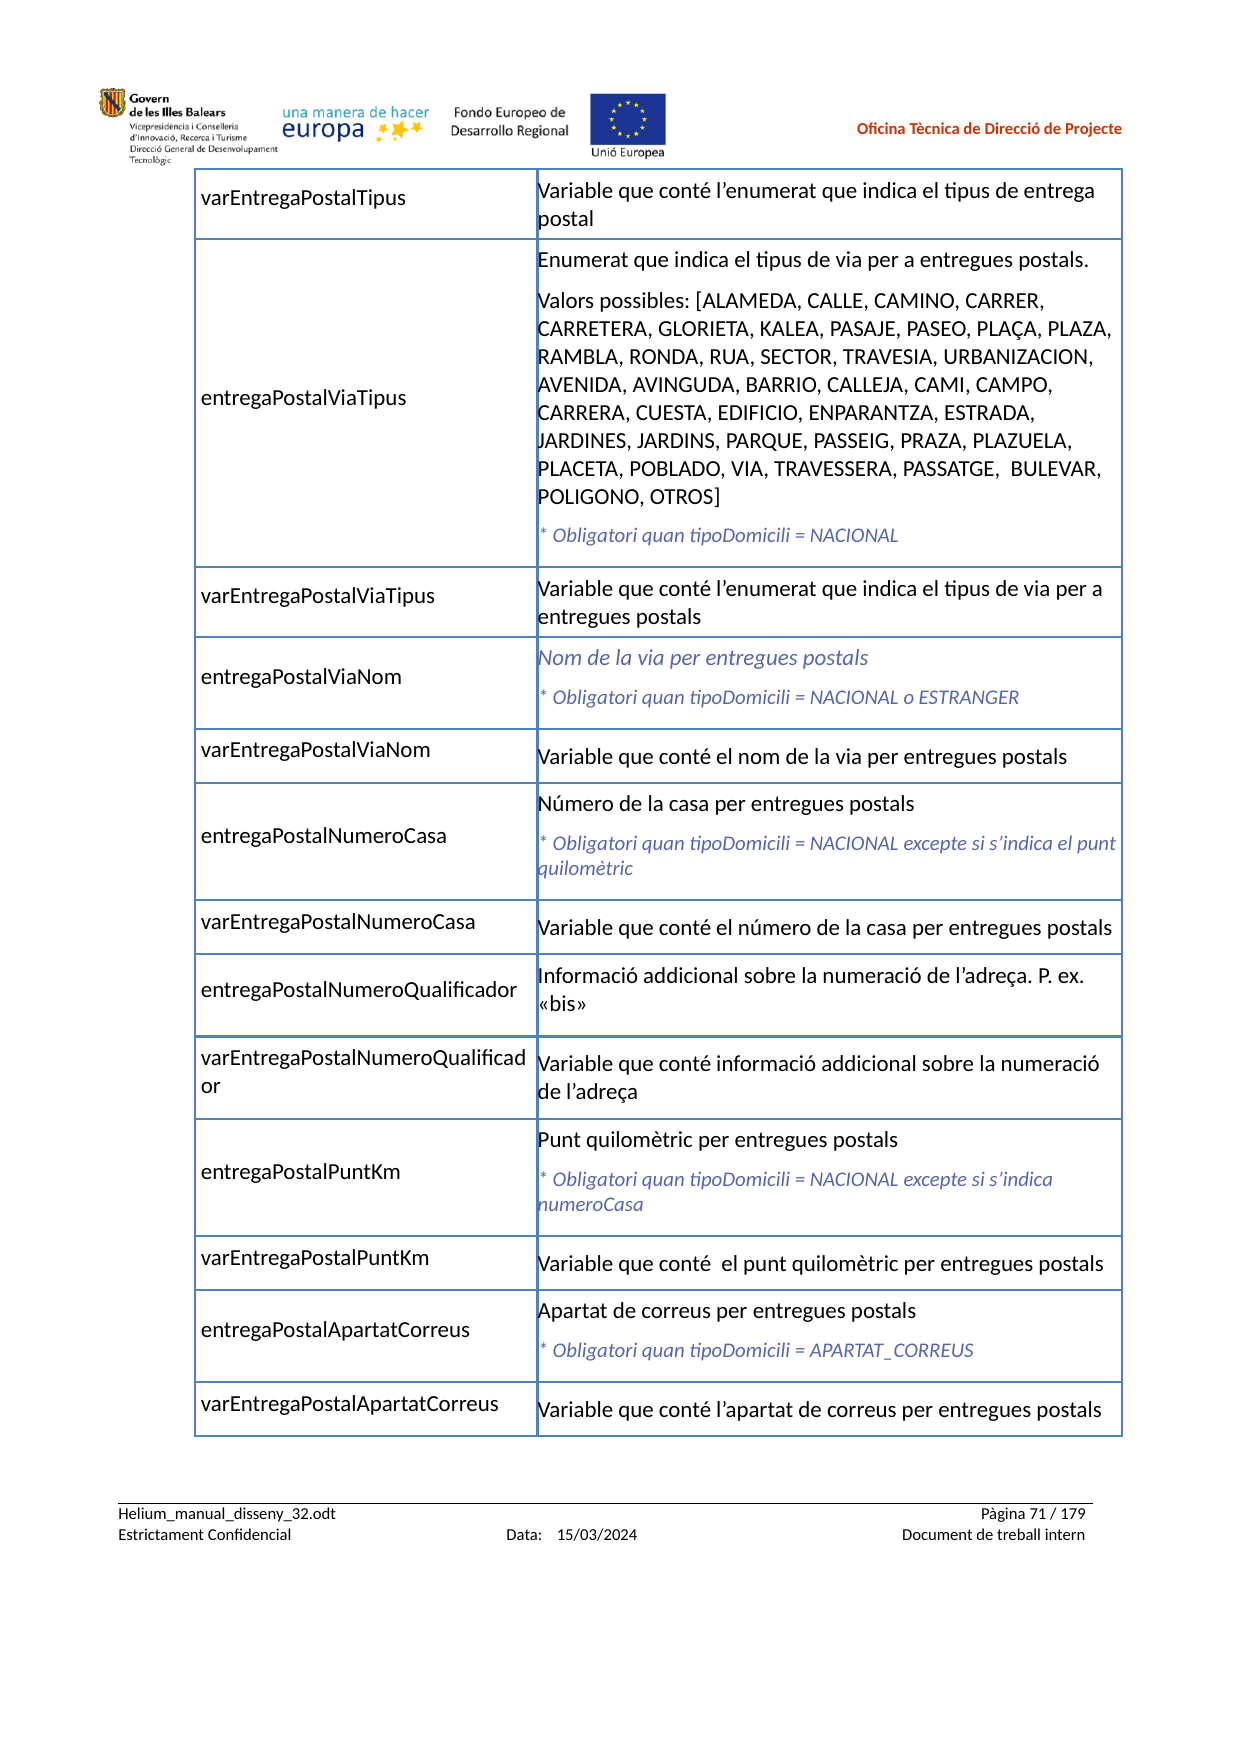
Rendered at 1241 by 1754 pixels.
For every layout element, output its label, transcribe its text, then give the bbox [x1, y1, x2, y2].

table_cell varEntregaPostalViaNom [196, 730, 536, 782]
table_cell entregaPostalViaNom [196, 638, 536, 728]
table_cell Variable que conté l’enumerat que indica el tipus de entrega postal [539, 170, 1121, 237]
table_cell Número de la casa per entregues postals * Obligatori quan tipoDomicili = NACIONAL excepte si s’indica el punt quilomètric [539, 784, 1121, 899]
table_cell Enumerat que indica el tipus de via per a entregues postals. Valors possibles: [ALAMEDA, CALLE, CAMINO, CARRER, CARRETERA, GLORIETA, KALEA, PASAJE, PASEO, PLAÇA, PLAZA, RAMBLA, RONDA, RUA, SECTOR, TRAVESIA, URBANIZACION, AVENIDA, AVINGUDA, BARRIO, CALLEJA, CAMI, CAMPO, CARRERA, CUESTA, EDIFICIO, ENPARANTZA, ESTRADA, JARDINES, JARDINS, PARQUE, PASSEIG, PRAZA, PLAZUELA, PLACETA, POBLADO, VIA, TRAVESSERA, PASSATGE, BULEVAR, POLIGONO, OTROS] * Obligatori quan tipoDomicili = NACIONAL [539, 240, 1121, 566]
table_cell Variable que conté el nom de la via per entregues postals [539, 730, 1121, 782]
table_cell Apartat de correus per entregues postals * Obligatori quan tipoDomicili = APARTAT_CORREUS [539, 1291, 1121, 1381]
table_cell varEntregaPostalViaTipus [196, 568, 536, 636]
table_cell varEntregaPostalNumeroQualificador [196, 1038, 536, 1117]
table_cell entregaPostalApartatCorreus [196, 1291, 536, 1381]
table_cell Punt quilomètric per entregues postals * Obligatori quan tipoDomicili = NACIONAL excepte si s’indica numeroCasa [539, 1120, 1121, 1235]
table_cell Variable que conté informació addicional sobre la numeració de l’adreça [539, 1038, 1121, 1117]
table_cell entregaPostalNumeroQualificador [196, 955, 536, 1035]
table_cell varEntregaPostalNumeroCasa [196, 901, 536, 953]
table_cell Informació addicional sobre la numeració de l’adreça. P. ex. «bis» [539, 955, 1121, 1035]
table_cell varEntregaPostalTipus [196, 170, 536, 237]
table_cell entregaPostalViaTipus [196, 240, 536, 566]
table_cell varEntregaPostalPuntKm [196, 1237, 536, 1289]
table_cell Nom de la via per entregues postals * Obligatori quan tipoDomicili = NACIONAL o ESTRANGER [539, 638, 1121, 728]
table_cell Variable que conté l’apartat de correus per entregues postals [539, 1383, 1121, 1435]
table_cell entregaPostalPuntKm [196, 1120, 536, 1235]
picture [99, 87, 668, 166]
table_cell entregaPostalNumeroCasa [196, 784, 536, 899]
table_cell varEntregaPostalApartatCorreus [196, 1383, 536, 1435]
table_cell Variable que conté el número de la casa per entregues postals [539, 901, 1121, 953]
table_cell Variable que conté l’enumerat que indica el tipus de via per a entregues postals [539, 568, 1121, 636]
table_cell Variable que conté el punt quilomètric per entregues postals [539, 1237, 1121, 1289]
